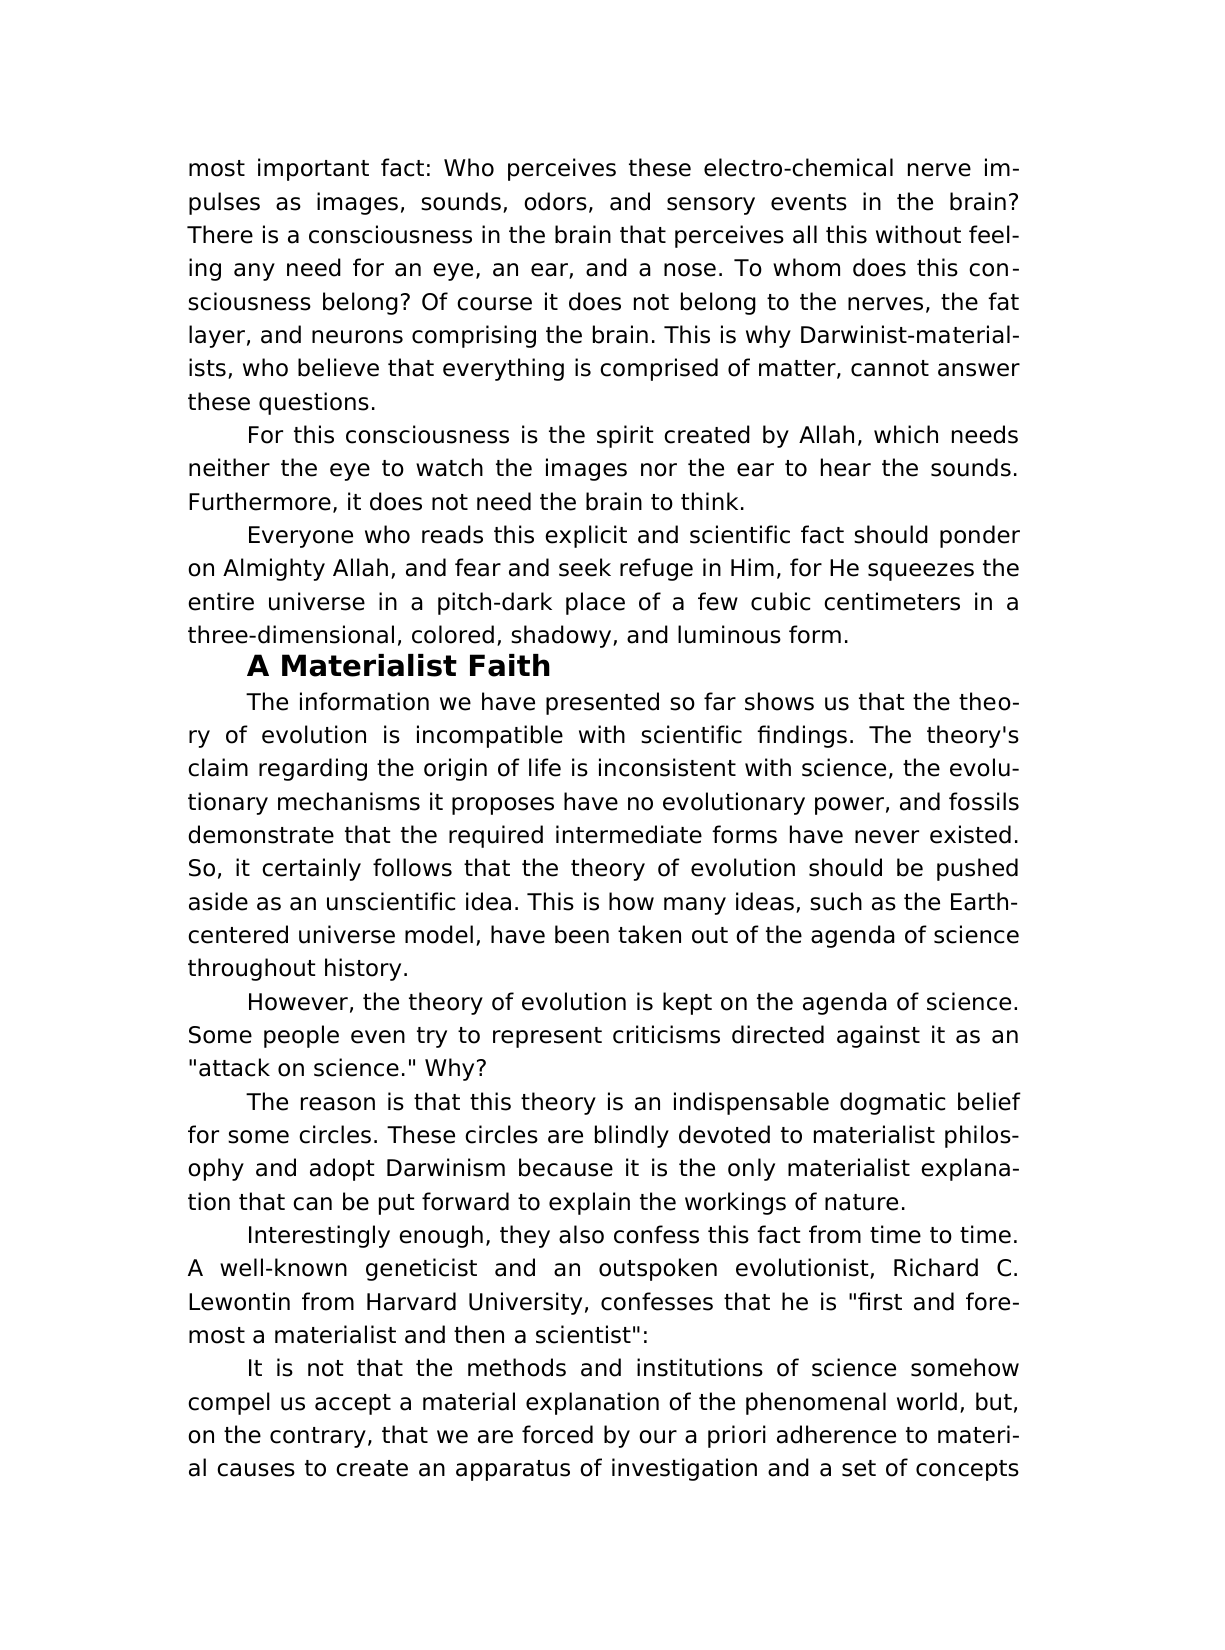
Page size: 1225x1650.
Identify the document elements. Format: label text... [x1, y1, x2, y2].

text most im­por­tant fact: Who per­ceives these elec­tro-chem­i­cal nerve im­puls­es as im­a­ges, sounds, odors, and sen­so­ry events in the brain? There is a con­scious­ness in the brain that per­ceives all this with­out feel­ing any need for an eye, an ear, and a nose. To whom does this con­scious­ness be­long? Of course it does not be­long to the nerves, the fat lay­er, and neu­rons com­pris­ing the brain. This is why Darwinist-ma­te­ri­al­ists, who be­lieve that ev­ery­thing is com­prised of mat­ter, can­not an­swer these ques­tions. [187, 150, 1020, 417]
text Interestingly enough, they al­so con­fess this fact from time to time. A well-known ge­net­i­cist and an out­spo­ken ev­o­lu­tion­ist, Richard C. Lewontin from Harvard University, con­fess­es that he is "first and fore­most a ma­te­ri­al­ist and then a sci­en­tist": [187, 1217, 1020, 1350]
text For this con­scious­ness is the spir­it cre­at­ed by Allah, which needs nei­ther the eye to watch the im­a­ges nor the ear to hear the sounds. Furthermore, it does not need the brain to think. [187, 417, 1020, 517]
text A Materialist Faith [187, 650, 1020, 683]
text However, the the­o­ry of ev­o­lu­tion is kept on the agen­da of sci­ence. Some peo­ple even try to rep­re­sent crit­i­cisms di­rect­ed against it as an "at­tack on sci­ence." Why? [187, 983, 1020, 1083]
text The in­for­ma­tion we have pre­sent­ed so far shows us that the the­o­ry of ev­o­lu­tion is in­com­pat­i­ble with sci­en­tif­ic find­ings. The the­o­ry's claim re­gard­ing the or­i­gin of life is in­con­sist­ent with sci­ence, the ev­o­lu­tion­a­ry mech­a­nisms it pro­pos­es have no ev­o­lu­tion­a­ry pow­er, and fos­sils dem­on­strate that the re­quired in­ter­me­di­ate forms have nev­er ex­ist­ed. So, it cer­tain­ly fol­lows that the the­o­ry of ev­o­lu­tion should be push­ed aside as an un­sci­en­tif­ic idea. This is how many ideas, such as the Earth-cen­tered uni­verse mod­el, have been tak­en out of the agen­da of sci­ence through­out his­to­ry. [187, 683, 1020, 983]
text It is not that the meth­ods and in­sti­tu­tions of sci­ence some­how com­pel us ac­cept a ma­te­ri­al ex­pla­na­tion of the phe­nom­e­nal world, but, on the con­tra­ry, that we are forced by our a pri­o­ri ad­her­ence to ma­te­ri­al caus­es to cre­ate an ap­pa­ra­tus of in­ves­ti­ga­tion and a set of con­cepts [187, 1350, 1020, 1483]
text The rea­son is that this the­o­ry is an in­dis­pen­sa­ble dog­mat­ic be­lief for some cir­cles. These cir­cles are blind­ly de­vot­ed to ma­te­ri­al­ist phi­los­o­phy and adopt Darwinism be­cause it is the on­ly ma­te­ri­al­ist ex­pla­na­tion that can be put for­ward to ex­plain the work­ings of na­ture. [187, 1083, 1020, 1217]
text Everyone who reads this ex­plicit and sci­en­tif­ic fact should pon­der on Almighty Allah, and fear and seek ref­uge in Him, for He squeez­es the en­tire uni­verse in a pitch-dark place of a few cu­bic cen­ti­me­ters in a three-di­men­sion­al, col­ored, shad­owy, and lu­mi­nous form. [187, 517, 1020, 650]
